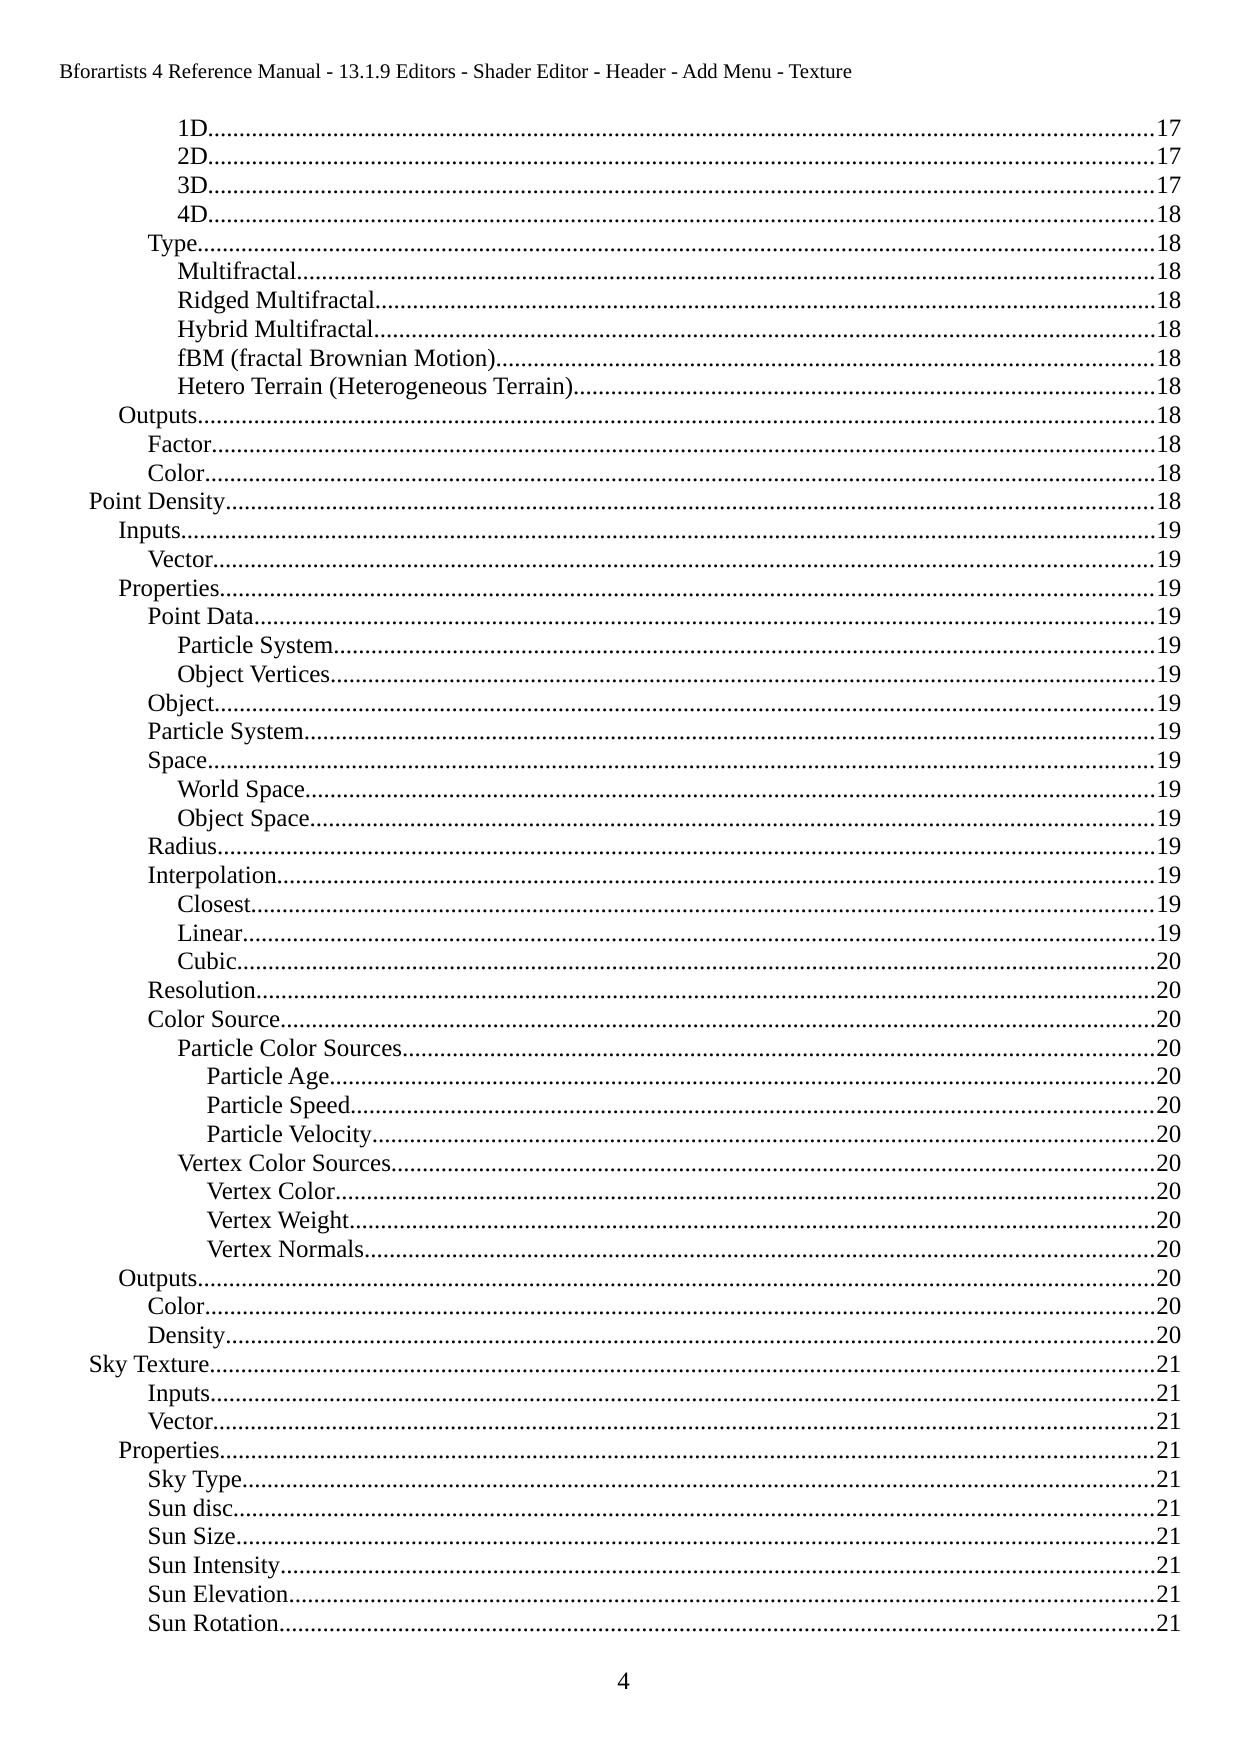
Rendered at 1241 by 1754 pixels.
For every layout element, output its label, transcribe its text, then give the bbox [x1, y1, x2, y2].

text Radius 19 [147, 831, 1181, 860]
text 4D 18 [177, 199, 1181, 228]
text Cubic 20 [177, 946, 1181, 975]
text Point Density 18 [88, 486, 1181, 515]
text Object Vertices 19 [177, 659, 1181, 688]
text World Space 19 [177, 774, 1181, 803]
text Hetero Terrain (Heterogeneous Terrain) 18 [177, 371, 1181, 400]
text Space 19 [147, 745, 1181, 774]
text Linear 19 [177, 918, 1181, 946]
text Vector 21 [147, 1406, 1181, 1435]
text Point Data 19 [147, 601, 1181, 630]
text Sun Intensity 21 [147, 1550, 1181, 1579]
text Inputs 19 [118, 515, 1181, 544]
text Particle Velocity 20 [206, 1119, 1181, 1148]
text fBM (fractal Brownian Motion) 18 [177, 343, 1181, 371]
text Hybrid Multifractal 18 [177, 314, 1181, 343]
text Sky Type 21 [147, 1464, 1181, 1493]
text Multifractal 18 [177, 256, 1181, 285]
text Particle Color Sources 20 [177, 1033, 1181, 1061]
text Inputs 21 [147, 1378, 1181, 1406]
text Ridged Multifractal 18 [177, 285, 1181, 314]
text Particle Speed 20 [206, 1090, 1181, 1119]
text Color 20 [147, 1291, 1181, 1320]
text Sun Elevation 21 [147, 1579, 1181, 1608]
text Outputs 18 [118, 400, 1181, 429]
text Particle System 19 [147, 716, 1181, 745]
text Sun Size 21 [147, 1521, 1181, 1550]
text Vertex Color Sources 20 [177, 1148, 1181, 1176]
text Resolution 20 [147, 975, 1181, 1004]
text Type 18 [147, 228, 1181, 256]
text Object Space 19 [177, 803, 1181, 831]
text Vertex Weight 20 [206, 1205, 1181, 1234]
text Sky Texture 21 [88, 1349, 1181, 1378]
text Color 18 [147, 458, 1181, 486]
text Interpolation 19 [147, 860, 1181, 889]
text Color Source 20 [147, 1004, 1181, 1033]
text Density 20 [147, 1320, 1181, 1349]
text 1D 17 [177, 113, 1181, 141]
text Outputs 20 [118, 1263, 1181, 1291]
text Properties 19 [118, 573, 1181, 601]
text Sun Rotation 21 [147, 1608, 1181, 1636]
text Factor 18 [147, 429, 1181, 458]
text Particle Age 20 [206, 1061, 1181, 1090]
text Object 19 [147, 688, 1181, 716]
text Vertex Normals 20 [206, 1234, 1181, 1263]
text Vector 19 [147, 544, 1181, 573]
text Properties 21 [118, 1435, 1181, 1464]
text Sun disc 21 [147, 1493, 1181, 1521]
text 2D 17 [177, 141, 1181, 170]
text Vertex Color 20 [206, 1176, 1181, 1205]
text Closest 19 [177, 889, 1181, 918]
text Particle System 19 [177, 630, 1181, 659]
text 3D 17 [177, 170, 1181, 199]
